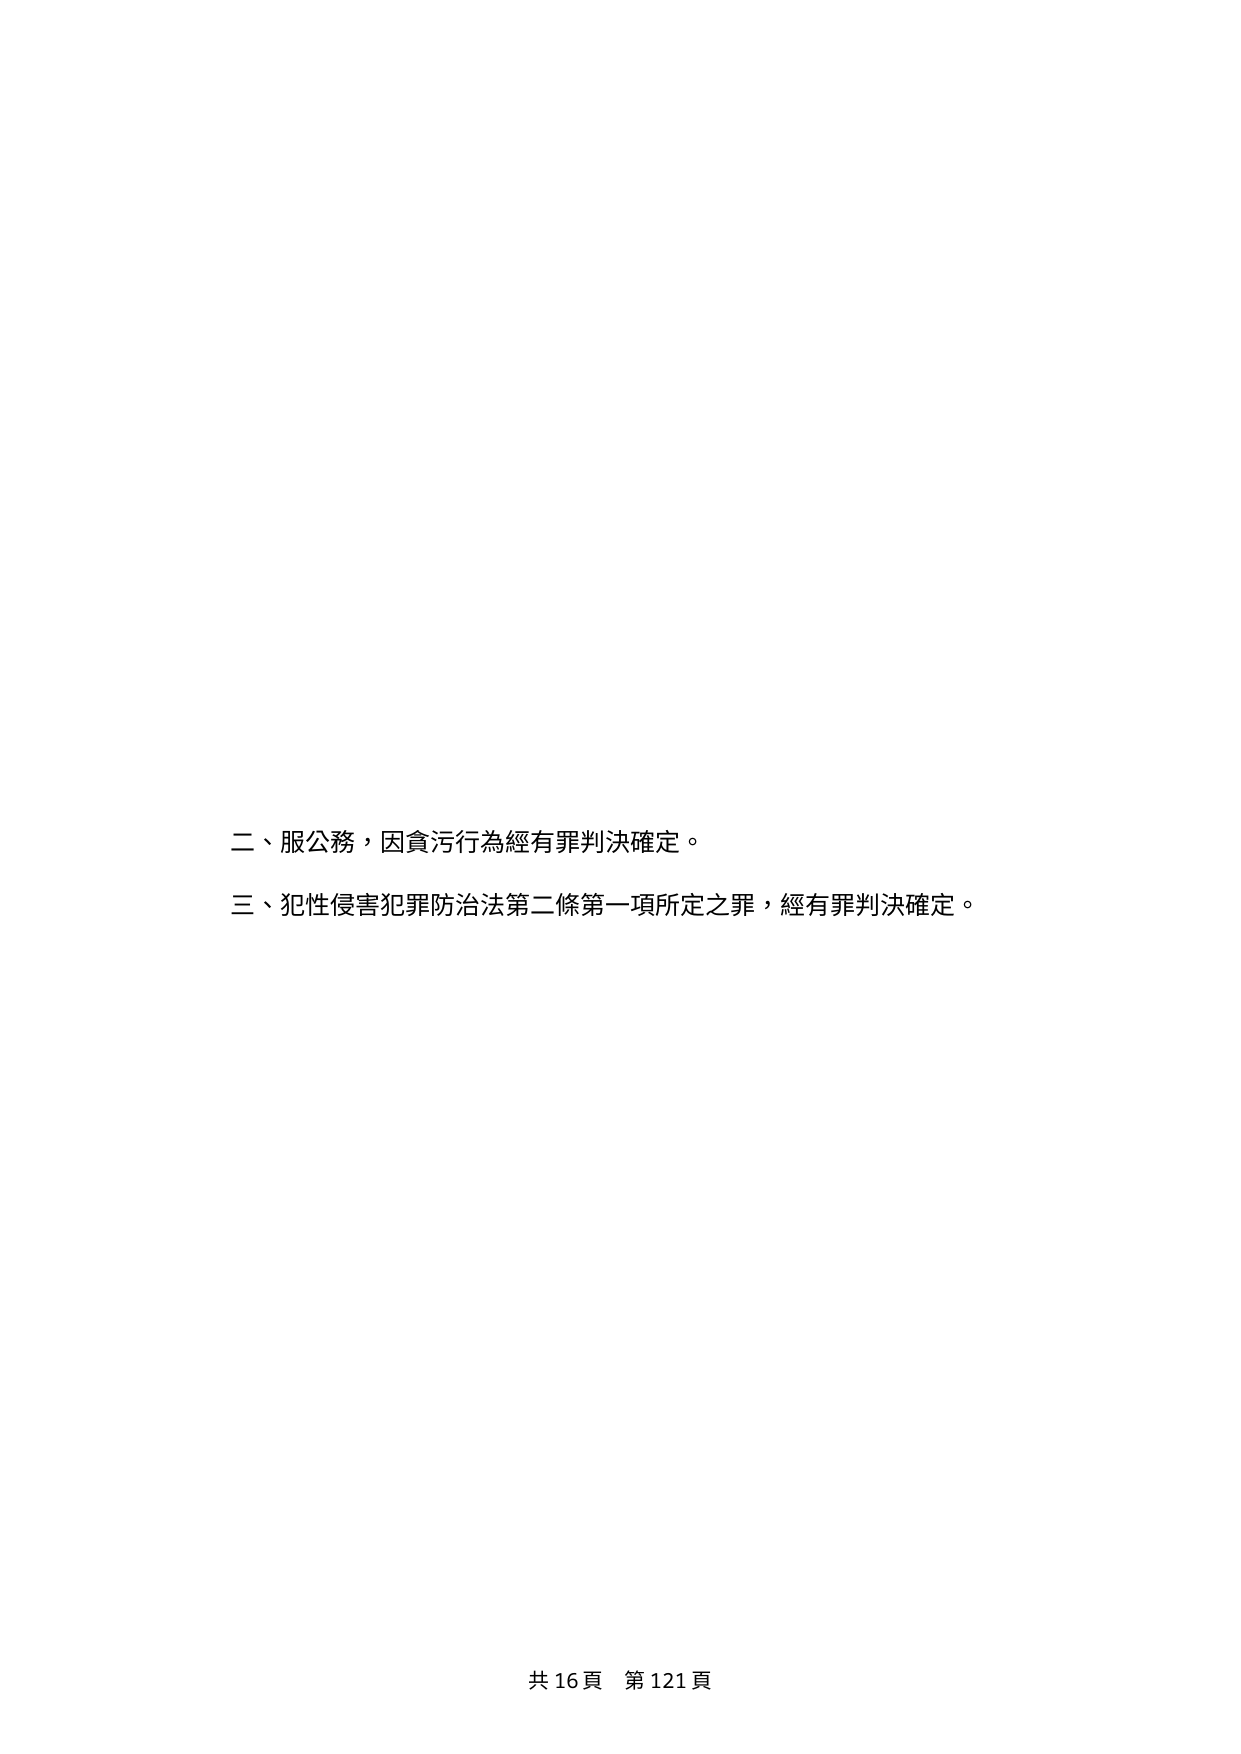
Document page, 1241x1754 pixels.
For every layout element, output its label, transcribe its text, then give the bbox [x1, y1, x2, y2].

text 三、犯性侵害犯罪防治法第二條第一項所定之罪，經有罪判決確定。 [230, 862, 1122, 924]
text 二、服公務，因貪污行為經有罪判決確定。 [230, 799, 1122, 862]
